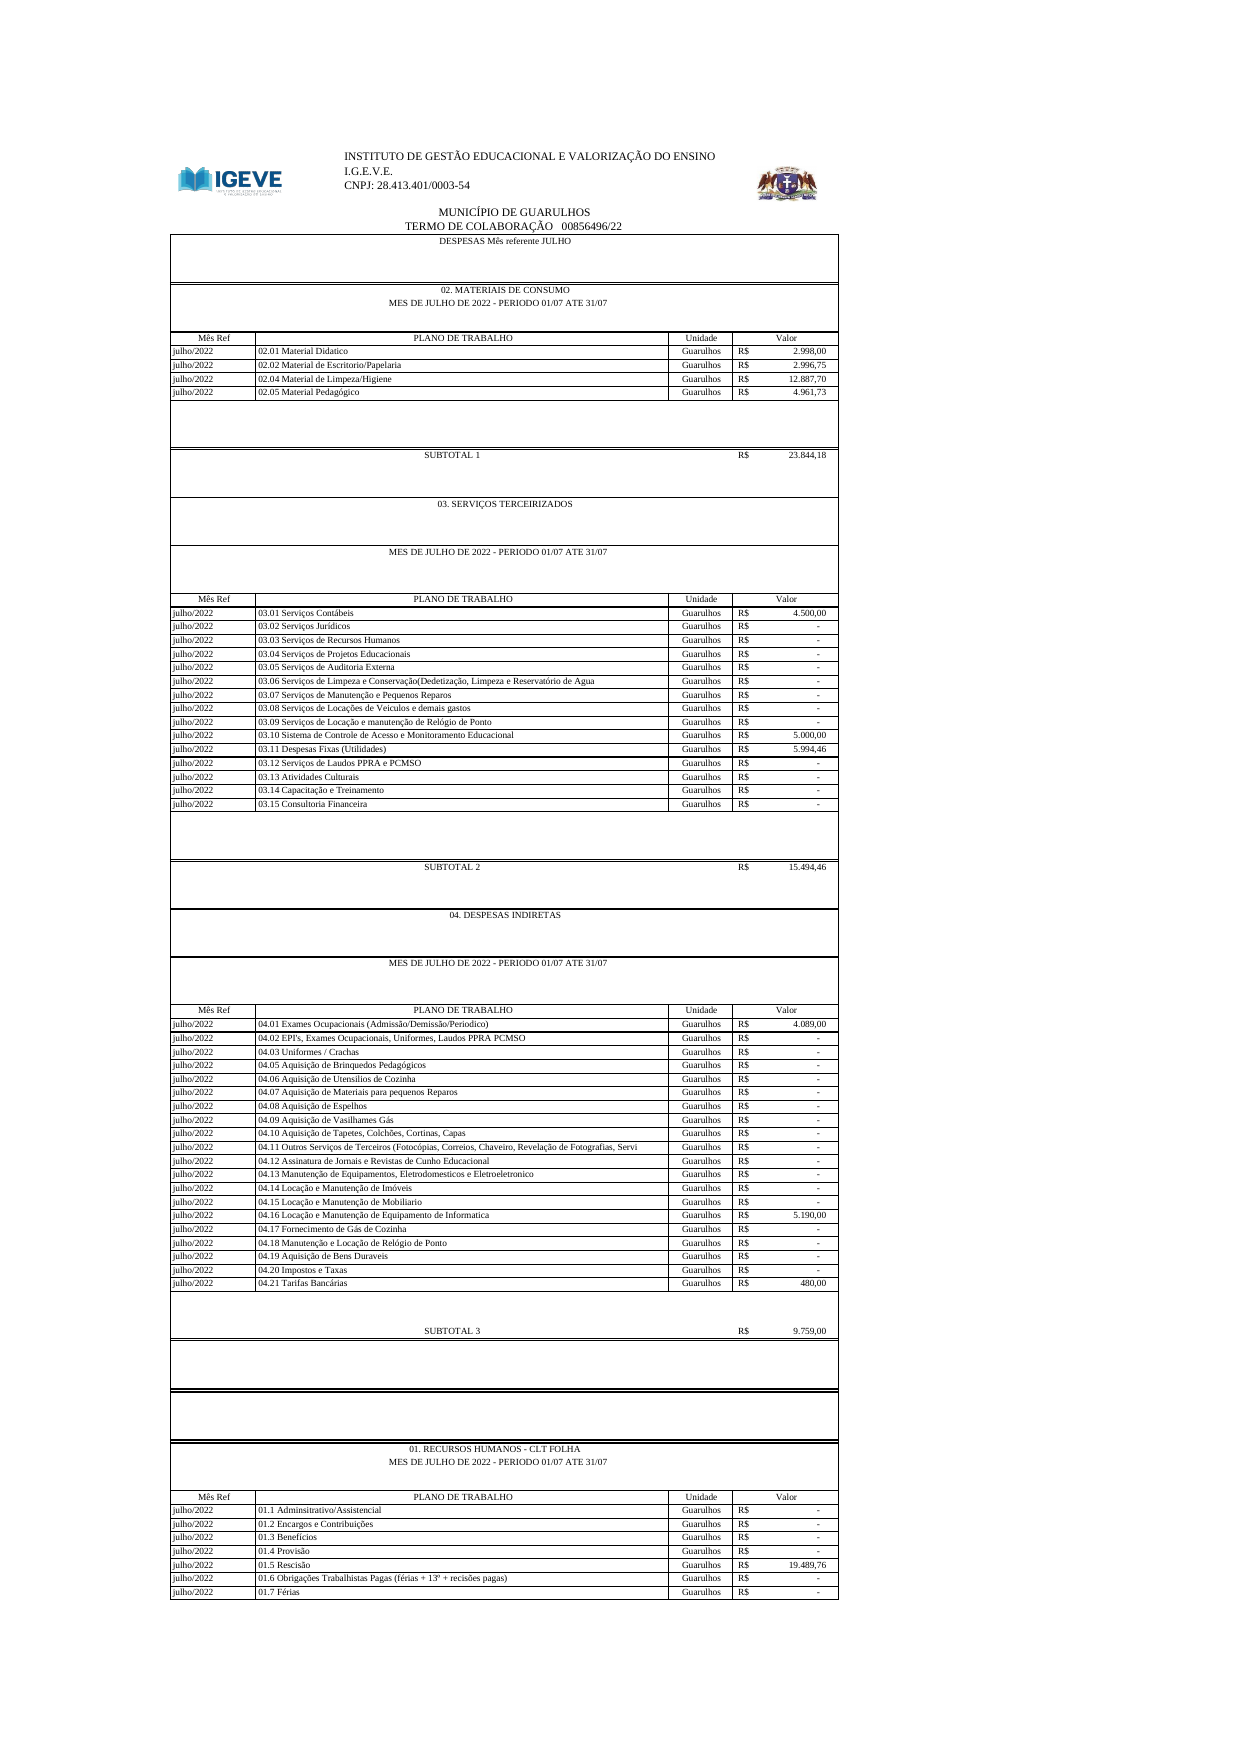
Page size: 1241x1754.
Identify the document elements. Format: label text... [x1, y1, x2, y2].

table_cell R$ 23.844,18 [733, 450, 838, 497]
table_cell R$ - [733, 1074, 838, 1086]
table_cell julho/2022 [171, 1559, 255, 1572]
table_cell Guarulhos [669, 1251, 732, 1263]
table_cell [669, 546, 732, 593]
table_cell Guarulhos [669, 689, 732, 702]
table_cell R$ - [733, 1114, 838, 1127]
text MUNICÍPIO DE GUARULHOS [438, 205, 817, 219]
table_cell 04.06 Aquisição de Utensilios de Cozinha [256, 1074, 668, 1086]
table_cell julho/2022 [171, 1546, 255, 1558]
table_cell 04.08 Aquisição de Espelhos [256, 1101, 668, 1113]
table_cell 01.7 Férias [256, 1587, 668, 1599]
table_cell julho/2022 [171, 799, 255, 811]
table_cell R$ - [733, 758, 838, 770]
table_cell R$ 2.998,00 [733, 346, 838, 359]
table_cell 04.01 Exames Ocupacionais (Admissão/Demissão/Periodico) [256, 1019, 668, 1031]
table_cell julho/2022 [171, 1573, 255, 1586]
table_cell julho/2022 [171, 1033, 255, 1045]
table_cell Mês Ref [171, 1491, 255, 1504]
table_cell R$ - [733, 648, 838, 661]
table_cell 01.1 Adminsitrativo/Assistencial [256, 1505, 668, 1517]
table_cell julho/2022 [171, 346, 255, 359]
table_cell 01. RECURSOS HUMANOS - CLT FOLHA MES DE JULHO DE 2022 - PERIODO 01/07 ATE 31/07 [256, 1444, 669, 1490]
table_cell Guarulhos [669, 703, 732, 716]
table_cell R$ - [733, 717, 838, 729]
table_cell [733, 285, 838, 331]
table_cell 03.11 Despesas Fixas (Utilidades) [256, 744, 668, 756]
table_cell [256, 401, 669, 447]
table_cell R$ 4.089,00 [733, 1019, 838, 1031]
table_cell julho/2022 [171, 1183, 255, 1195]
table_cell 04.17 Fornecimento de Gás de Cozinha [256, 1224, 668, 1236]
table_cell julho/2022 [171, 373, 255, 386]
table_cell Guarulhos [669, 1519, 732, 1531]
table_cell 03.01 Serviços Contábeis [256, 608, 668, 620]
table_cell R$ - [733, 1033, 838, 1045]
table_cell R$ - [733, 1587, 838, 1599]
table_cell julho/2022 [171, 387, 255, 399]
table_cell julho/2022 [171, 608, 255, 620]
table_cell julho/2022 [171, 1278, 255, 1291]
table_cell MES DE JULHO DE 2022 - PERIODO 01/07 ATE 31/07 [256, 958, 669, 1004]
table_cell julho/2022 [171, 730, 255, 743]
table_cell 02.04 Material de Limpeza/Higiene [256, 373, 668, 386]
table_cell 01.2 Encargos e Contribuições [256, 1519, 668, 1531]
table_cell Guarulhos [669, 387, 732, 399]
table_cell 01.5 Rescisão [256, 1559, 668, 1572]
table_cell Guarulhos [669, 1573, 732, 1586]
table_cell julho/2022 [171, 1251, 255, 1263]
table_cell Guarulhos [669, 1101, 732, 1113]
table_cell 04. DESPESAS INDIRETAS [256, 910, 669, 956]
table_cell [669, 1444, 732, 1490]
table_cell [171, 862, 256, 908]
table_cell Guarulhos [669, 744, 732, 756]
table_cell R$ - [733, 1265, 838, 1277]
table_cell Valor [733, 1005, 838, 1018]
table_cell R$ - [733, 785, 838, 797]
table_cell Guarulhos [669, 662, 732, 674]
table_cell Guarulhos [669, 1278, 732, 1291]
table_cell R$ - [733, 1142, 838, 1154]
table_cell julho/2022 [171, 1114, 255, 1127]
table_cell 04.12 Assinatura de Jornais e Revistas de Cunho Educacional [256, 1155, 668, 1168]
table_cell 01.4 Provisão [256, 1546, 668, 1558]
table_cell julho/2022 [171, 360, 255, 372]
table_cell Guarulhos [669, 676, 732, 688]
table_cell julho/2022 [171, 1019, 255, 1031]
table_cell julho/2022 [171, 1074, 255, 1086]
table_cell Guarulhos [669, 1046, 732, 1059]
table_cell R$ 480,00 [733, 1278, 838, 1291]
table_cell [733, 812, 838, 858]
table_cell julho/2022 [171, 676, 255, 688]
table_cell 03.10 Sistema de Controle de Acesso e Monitoramento Educacional [256, 730, 668, 743]
table_cell julho/2022 [171, 1505, 255, 1517]
table_cell Guarulhos [669, 635, 732, 647]
table_cell Guarulhos [669, 771, 732, 784]
table_cell Guarulhos [669, 1196, 732, 1209]
table_cell R$ - [733, 1224, 838, 1236]
table_cell 03.06 Serviços de Limpeza e Conservação(Dedetização, Limpeza e Reservatório de Agua [256, 676, 668, 688]
table_cell 03.14 Capacitação e Treinamento [256, 785, 668, 797]
table_cell [256, 1341, 669, 1388]
table_cell julho/2022 [171, 1087, 255, 1100]
table_cell 04.21 Tarifas Bancárias [256, 1278, 668, 1291]
table_cell 04.07 Aquisição de Materiais para pequenos Reparos [256, 1087, 668, 1100]
table_cell R$ - [733, 676, 838, 688]
table_cell julho/2022 [171, 1155, 255, 1168]
table_cell julho/2022 [171, 1237, 255, 1250]
table_header [171, 235, 256, 282]
table_cell julho/2022 [171, 1587, 255, 1599]
table_cell R$ - [733, 635, 838, 647]
table_cell [256, 812, 669, 858]
table_cell 02.01 Material Didatico [256, 346, 668, 359]
table_cell Mês Ref [171, 594, 255, 606]
table_cell 04.14 Locação e Manutenção de Imóveis [256, 1183, 668, 1195]
table_cell [733, 498, 838, 545]
table_cell R$ 19.489,76 [733, 1559, 838, 1572]
table_cell Guarulhos [669, 1237, 732, 1250]
text INSTITUTO DE GESTÃO EDUCACIONAL E VALORIZAÇÃO DO ENSINO [344, 150, 817, 163]
table_cell [171, 910, 256, 956]
table_cell R$ - [733, 1169, 838, 1182]
table_cell R$ - [733, 1546, 838, 1558]
table_cell 03.12 Serviços de Laudos PPRA e PCMSO [256, 758, 668, 770]
table_cell julho/2022 [171, 1532, 255, 1545]
table_cell 02. MATERIAIS DE CONSUMO MES DE JULHO DE 2022 - PERIODO 01/07 ATE 31/07 [256, 285, 669, 331]
table_cell Guarulhos [669, 1155, 732, 1168]
table_cell SUBTOTAL 2 [256, 862, 669, 908]
table_cell 02.05 Material Pedagógico [256, 387, 668, 399]
table_cell julho/2022 [171, 1265, 255, 1277]
table_cell R$ - [733, 799, 838, 811]
table_cell julho/2022 [171, 1169, 255, 1182]
table_cell [669, 910, 732, 956]
table_cell 01.6 Obrigações Trabalhistas Pagas (férias + 13º + recisões pagas) [256, 1573, 668, 1586]
table_cell R$ - [733, 1101, 838, 1113]
table_cell R$ 5.000,00 [733, 730, 838, 743]
table_cell Guarulhos [669, 1074, 732, 1086]
table_cell R$ 9.759,00 [733, 1292, 838, 1338]
table_cell Guarulhos [669, 717, 732, 729]
table_cell SUBTOTAL 1 + SUBTOTAL 2 + SUB TOTAL 3 [256, 1393, 669, 1439]
table_cell [733, 1341, 838, 1388]
table_cell R$ - [733, 1505, 838, 1517]
table_cell Guarulhos [669, 1210, 732, 1222]
table_cell 03.04 Serviços de Projetos Educacionais [256, 648, 668, 661]
table_cell Unidade [669, 1491, 732, 1504]
table_cell [171, 1444, 256, 1490]
table_cell [669, 285, 732, 331]
table_cell [171, 958, 256, 1004]
table_cell [171, 546, 256, 593]
table_cell [669, 1292, 732, 1338]
table_cell Guarulhos [669, 1532, 732, 1545]
table_cell Guarulhos [669, 373, 732, 386]
table_cell SUBTOTAL 3 [256, 1292, 669, 1338]
table_cell Guarulhos [669, 1559, 732, 1572]
table_cell julho/2022 [171, 1519, 255, 1531]
table_cell Guarulhos [669, 1265, 732, 1277]
table_cell R$ - [733, 771, 838, 784]
table_cell 03.02 Serviços Jurídicos [256, 621, 668, 634]
table_cell 03.03 Serviços de Recursos Humanos [256, 635, 668, 647]
table_cell julho/2022 [171, 621, 255, 634]
table_cell [733, 401, 838, 447]
table_cell [171, 450, 256, 497]
table_cell R$ 49.097,64 [733, 1393, 838, 1439]
table_cell R$ 2.996,75 [733, 360, 838, 372]
table_cell julho/2022 [171, 1196, 255, 1209]
table_cell [733, 546, 838, 593]
table_cell R$ 5.994,46 [733, 744, 838, 756]
table_cell 02.02 Material de Escritorio/Papelaria [256, 360, 668, 372]
table_cell R$ 5.190,00 [733, 1210, 838, 1222]
table_cell R$ - [733, 1573, 838, 1586]
table_cell Guarulhos [669, 1505, 732, 1517]
table_cell 01.3 Benefícios [256, 1532, 668, 1545]
table_cell Mês Ref [171, 333, 255, 345]
table_cell [669, 812, 732, 858]
table_cell [669, 1393, 732, 1439]
table_cell 04.18 Manutenção e Locação de Relógio de Ponto [256, 1237, 668, 1250]
table_cell Valor [733, 1491, 838, 1504]
table_cell julho/2022 [171, 785, 255, 797]
table_cell [171, 498, 256, 545]
table_cell R$ - [733, 662, 838, 674]
table_cell [171, 285, 256, 331]
table_cell R$ - [733, 1046, 838, 1059]
table_cell [171, 1341, 256, 1388]
table_cell R$ - [733, 1060, 838, 1072]
table_cell R$ - [733, 1155, 838, 1168]
table_cell PLANO DE TRABALHO [256, 1005, 668, 1018]
table_cell julho/2022 [171, 1128, 255, 1141]
table_cell [733, 1444, 838, 1490]
table_cell R$ 15.494,46 [733, 862, 838, 908]
table_cell 04.09 Aquisição de Vasilhames Gás [256, 1114, 668, 1127]
table_cell Guarulhos [669, 360, 732, 372]
table_cell 03.08 Serviços de Locações de Veiculos e demais gastos [256, 703, 668, 716]
table_cell julho/2022 [171, 635, 255, 647]
table_cell julho/2022 [171, 1046, 255, 1059]
table_cell 03. SERVIÇOS TERCEIRIZADOS [256, 498, 669, 545]
table_cell [669, 450, 732, 497]
table_cell R$ - [733, 1237, 838, 1250]
table_cell julho/2022 [171, 1060, 255, 1072]
table_cell [171, 1292, 256, 1338]
table_cell Guarulhos [669, 1128, 732, 1141]
table_cell Guarulhos [669, 730, 732, 743]
table_cell [669, 401, 732, 447]
table_cell 04.13 Manutenção de Equipamentos, Eletrodomesticos e Eletroeletronico [256, 1169, 668, 1182]
table_cell R$ 12.887,70 [733, 373, 838, 386]
table_cell julho/2022 [171, 758, 255, 770]
table_cell Mês Ref [171, 1005, 255, 1018]
table_cell R$ - [733, 703, 838, 716]
table_cell SUBTOTAL 1 [256, 450, 669, 497]
table_cell Unidade [669, 594, 732, 606]
table_cell julho/2022 [171, 662, 255, 674]
table_cell Valor [733, 594, 838, 606]
table_cell Guarulhos [669, 1033, 732, 1045]
table_cell julho/2022 [171, 703, 255, 716]
table_cell julho/2022 [171, 648, 255, 661]
table_cell 04.16 Locação e Manutenção de Equipamento de Informatica [256, 1210, 668, 1222]
table_cell Guarulhos [669, 1142, 732, 1154]
table_cell [669, 498, 732, 545]
table_cell Guarulhos [669, 1087, 732, 1100]
table_cell R$ - [733, 1087, 838, 1100]
table_cell 04.20 Impostos e Taxas [256, 1265, 668, 1277]
table_cell Guarulhos [669, 648, 732, 661]
table_cell [171, 401, 256, 447]
table_cell 04.10 Aquisição de Tapetes, Colchões, Cortinas, Capas [256, 1128, 668, 1141]
table_cell [669, 862, 732, 908]
table_cell [733, 910, 838, 956]
table_cell 04.15 Locação e Manutenção de Mobiliario [256, 1196, 668, 1209]
text I.G.E.V.E. [344, 164, 817, 177]
table_cell julho/2022 [171, 1101, 255, 1113]
table_cell R$ - [733, 1532, 838, 1545]
table_cell 03.05 Serviços de Auditoria Externa [256, 662, 668, 674]
table_cell 04.05 Aquisição de Brinquedos Pedagógicos [256, 1060, 668, 1072]
table_cell Guarulhos [669, 1114, 732, 1127]
table_cell R$ - [733, 1251, 838, 1263]
table_cell 03.13 Atividades Culturais [256, 771, 668, 784]
table_cell Guarulhos [669, 1587, 732, 1599]
table_cell julho/2022 [171, 1210, 255, 1222]
table_cell PLANO DE TRABALHO [256, 333, 668, 345]
table_cell [171, 812, 256, 858]
table_header DESPESAS Mês referente JULHO [256, 235, 669, 282]
table_cell R$ - [733, 1128, 838, 1141]
table_cell MES DE JULHO DE 2022 - PERIODO 01/07 ATE 31/07 [256, 546, 669, 593]
text TERMO DE COLABORAÇÃO 00856496/22 [405, 219, 817, 233]
table_cell Guarulhos [669, 608, 732, 620]
table_cell Guarulhos [669, 758, 732, 770]
table_cell 04.19 Aquisição de Bens Duraveis [256, 1251, 668, 1263]
table_cell julho/2022 [171, 689, 255, 702]
table_cell Guarulhos [669, 346, 732, 359]
table_cell Guarulhos [669, 1019, 732, 1031]
table_cell R$ - [733, 621, 838, 634]
table_cell Guarulhos [669, 1546, 732, 1558]
table_cell 03.07 Serviços de Manutenção e Pequenos Reparos [256, 689, 668, 702]
table_cell [669, 958, 732, 1004]
table_cell 03.15 Consultoria Financeira [256, 799, 668, 811]
table_cell Guarulhos [669, 621, 732, 634]
table_cell R$ - [733, 1519, 838, 1531]
text CNPJ: 28.413.401/0003-54 [344, 178, 756, 192]
table_cell R$ - [733, 689, 838, 702]
table_cell R$ 4.500,00 [733, 608, 838, 620]
table_cell 04.11 Outros Serviços de Terceiros (Fotocópias, Correios, Chaveiro, Revelação de Fotografias, Servi [256, 1142, 668, 1154]
table_cell Unidade [669, 1005, 732, 1018]
table_cell Guarulhos [669, 1224, 732, 1236]
table_cell R$ - [733, 1183, 838, 1195]
table_cell Unidade [669, 333, 732, 345]
table_cell 03.09 Serviços de Locação e manutenção de Relógio de Ponto [256, 717, 668, 729]
table_cell Guarulhos [669, 1169, 732, 1182]
table_cell julho/2022 [171, 744, 255, 756]
table_cell R$ 4.961,73 [733, 387, 838, 399]
table_cell Guarulhos [669, 1060, 732, 1072]
table_cell julho/2022 [171, 771, 255, 784]
table_cell [171, 1393, 256, 1439]
table_cell PLANO DE TRABALHO [256, 1491, 668, 1504]
table_cell julho/2022 [171, 717, 255, 729]
table_cell [733, 958, 838, 1004]
table_header [669, 235, 732, 282]
table_cell 04.03 Uniformes / Crachas [256, 1046, 668, 1059]
table_cell Guarulhos [669, 785, 732, 797]
table_cell R$ - [733, 1196, 838, 1209]
table_cell Guarulhos [669, 799, 732, 811]
table_cell julho/2022 [171, 1224, 255, 1236]
table_cell julho/2022 [171, 1142, 255, 1154]
table_cell Valor [733, 333, 838, 345]
table_cell 04.02 EPI's, Exames Ocupacionais, Uniformes, Laudos PPRA PCMSO [256, 1033, 668, 1045]
table_cell PLANO DE TRABALHO [256, 594, 668, 606]
table_cell [669, 1341, 732, 1388]
table_cell Guarulhos [669, 1183, 732, 1195]
table_header [733, 235, 838, 282]
